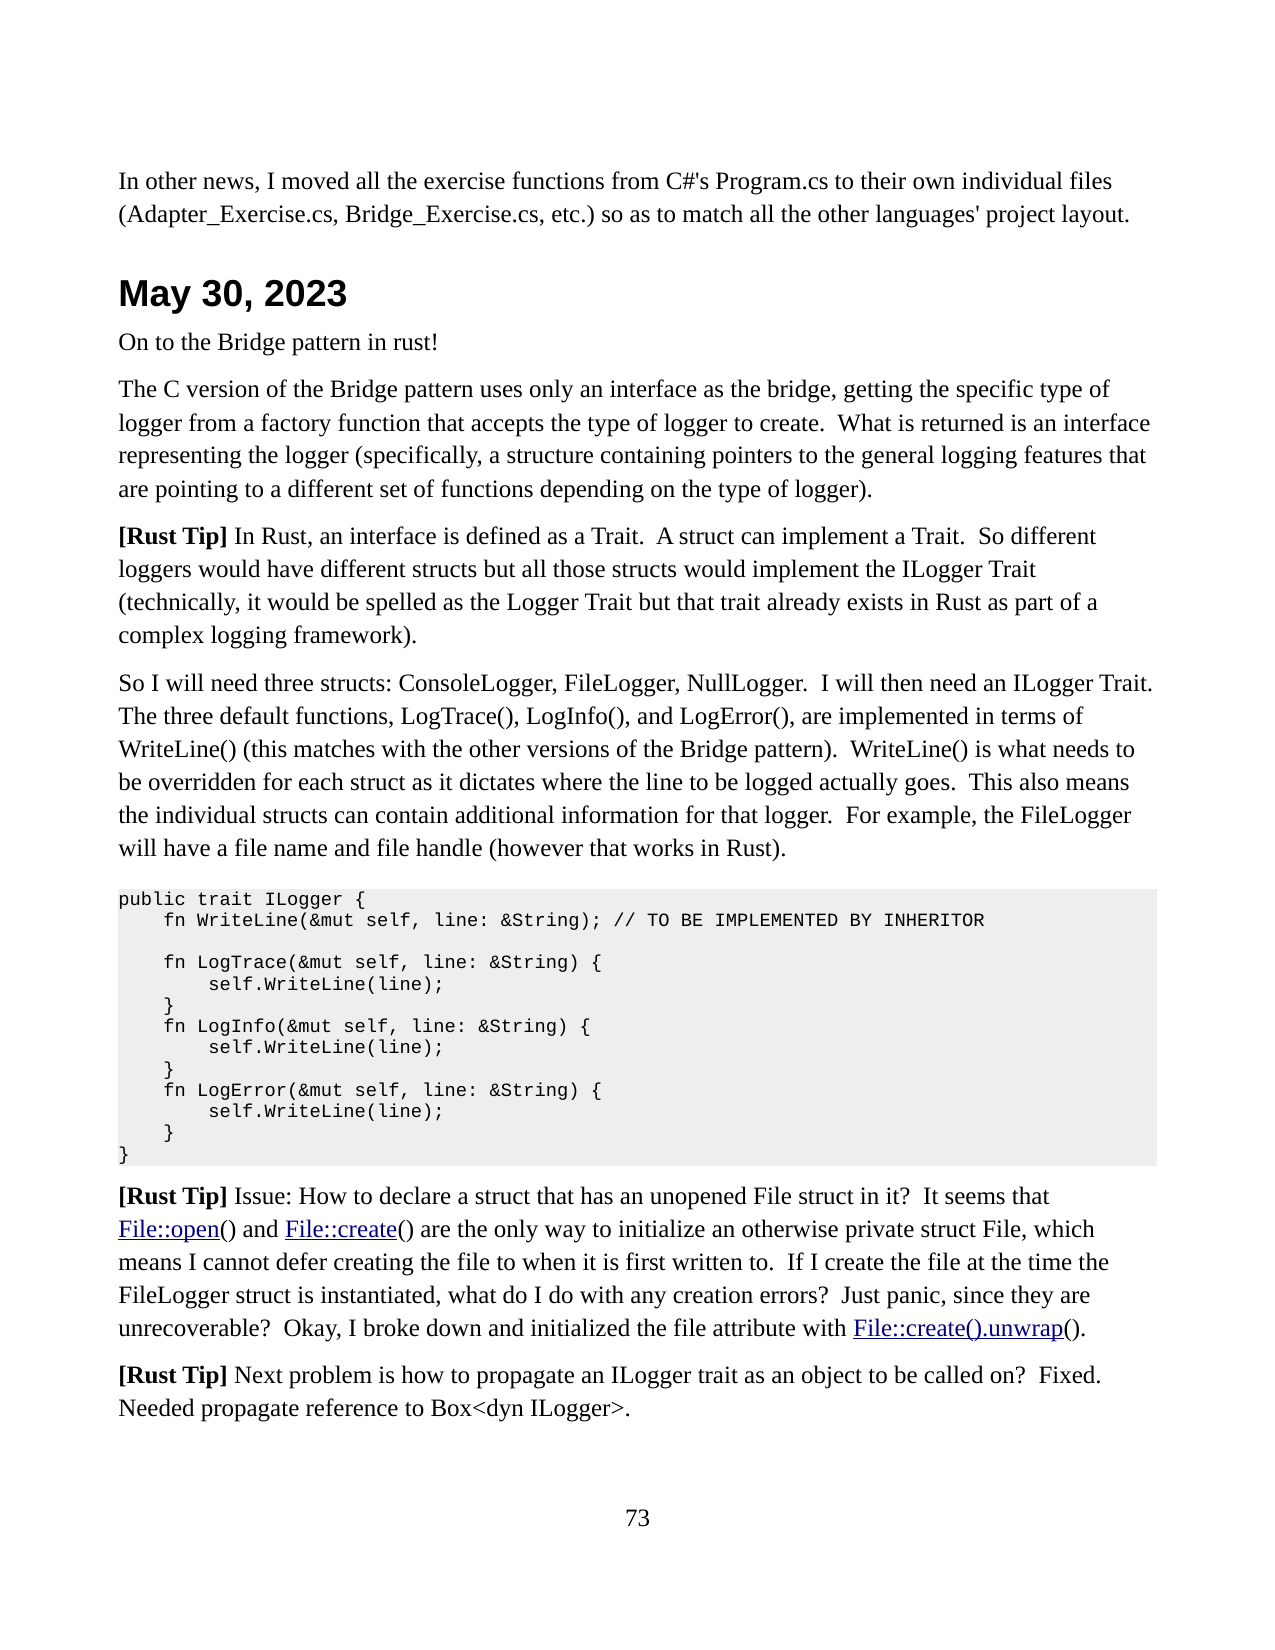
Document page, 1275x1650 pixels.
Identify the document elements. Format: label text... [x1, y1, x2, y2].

text [Rust Tip] In Rust, an interface is defined as a Trait. A struct can implement a Trait. So different loggers would have different structs but all those structs would implement the ILogger Trait (technically, it would be spelled as the Logger Trait but that trait already exists in Rust as part of a complex logging framework). [118, 521, 1157, 649]
text fn LogError(&mut self, line: &String) { [118, 1081, 1157, 1102]
subtitle May 30, 2023 [118, 271, 1157, 314]
text } [118, 1059, 1157, 1081]
text On to the Bridge pattern in rust! [118, 327, 1157, 356]
text The C version of the Bridge pattern uses only an interface as the bridge, getting the specific type of logger from a factory function that accepts the type of logger to create. What is returned is an interface representing the logger (specifically, a structure containing pointers to the general logging features that are pointing to a different set of functions depending on the type of logger). [118, 374, 1157, 502]
text self.WriteLine(line); [118, 974, 1157, 996]
text [Rust Tip] Issue: How to declare a struct that has an unopened File struct in it? It seems that File::open() and File::create() are the only way to initialize an otherwise private struct File, which means I cannot defer creating the file to when it is first written to. If I create the file at the time the FileLogger struct is instantiated, what do I do with any creation errors? Just panic, since they are unrecoverable? Okay, I broke down and initialized the file attribute with File::create().unwrap(). [118, 1181, 1157, 1342]
text public trait ILogger { [118, 889, 1157, 911]
text In other news, I moved all the exercise functions from C#'s Program.cs to their own individual files (Adapter_Exercise.cs, Bridge_Exercise.cs, etc.) so as to match all the other languages' project layout. [118, 166, 1157, 227]
text } [118, 1123, 1157, 1144]
text self.WriteLine(line); [118, 1102, 1157, 1123]
text } [118, 996, 1157, 1017]
text fn LogInfo(&mut self, line: &String) { [118, 1017, 1157, 1038]
text So I will need three structs: ConsoleLogger, FileLogger, NullLogger. I will then need an ILogger Trait. The three default functions, LogTrace(), LogInfo(), and LogError(), are implemented in terms of WriteLine() (this matches with the other versions of the Bridge pattern). WriteLine() is what needs to be overridden for each struct as it dictates where the line to be logged actually goes. This also means the individual structs can contain additional information for that logger. For example, the FileLogger will have a file name and file handle (however that works in Rust). [118, 668, 1157, 862]
text fn LogTrace(&mut self, line: &String) { [118, 953, 1157, 974]
text [Rust Tip] Next problem is how to propagate an ILogger trait as an object to be called on? Fixed. Needed propagate reference to Box<dyn ILogger>. [118, 1361, 1157, 1422]
text self.WriteLine(line); [118, 1038, 1157, 1059]
text fn WriteLine(&mut self, line: &String); // TO BE IMPLEMENTED BY INHERITOR [118, 911, 1157, 932]
text } [118, 1144, 1157, 1166]
